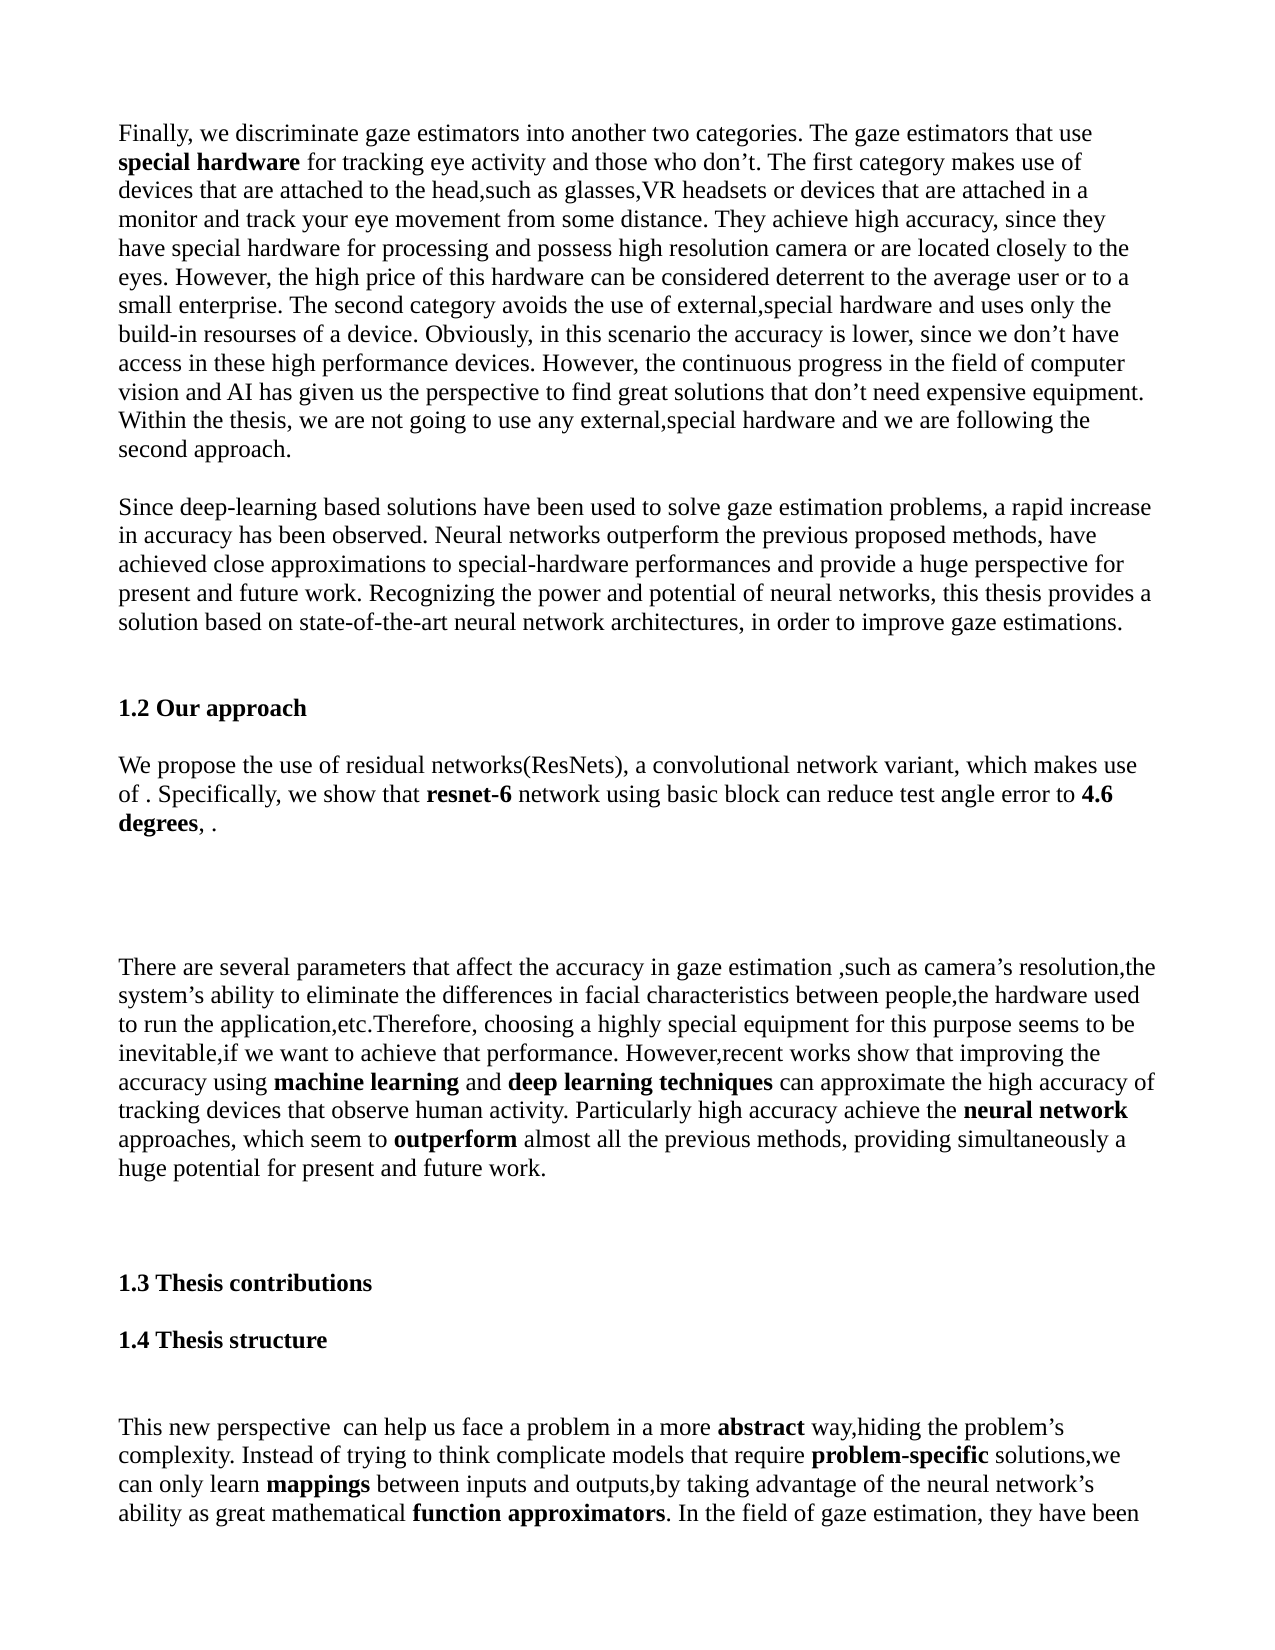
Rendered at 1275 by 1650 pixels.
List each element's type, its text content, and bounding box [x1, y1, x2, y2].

text 1.4 Thesis structure [118, 1326, 1157, 1354]
text 1.2 Our approach [118, 693, 1157, 722]
text We propose the use of residual networks(ResNets), a convolutional network variant, which makes use of . Specifically, we show that resnet-6 network using basic block can reduce test angle error to 4.6 degrees, . [118, 751, 1157, 837]
text This new perspective can help us face a problem in a more abstract way,hiding the problem’s complexity. Instead of trying to think complicate models that require problem-specific solutions,we can only learn mappings between inputs and outputs,by taking advantage of the neural network’s ability as great mathematical function approximators. In the field of gaze estimation, they have been [118, 1412, 1157, 1527]
text Since deep-learning based solutions have been used to solve gaze estimation problems, a rapid increase in accuracy has been observed. Neural networks outperform the previous proposed methods, have achieved close approximations to special-hardware performances and provide a huge perspective for present and future work. Recognizing the power and potential of neural networks, this thesis provides a solution based on state-of-the-art neural network architectures, in order to improve gaze estimations. [118, 492, 1157, 636]
text 1.3 Thesis contributions [118, 1268, 1157, 1297]
text There are several parameters that affect the accuracy in gaze estimation ,such as camera’s resolution,the system’s ability to eliminate the differences in facial characteristics between people,the hardware used to run the application,etc.Therefore, choosing a highly special equipment for this purpose seems to be inevitable,if we want to achieve that performance. However,recent works show that improving the accuracy using machine learning and deep learning techniques can approximate the high accuracy of tracking devices that observe human activity. Particularly high accuracy achieve the neural network approaches, which seem to outperform almost all the previous methods, providing simultaneously a huge potential for present and future work. [118, 952, 1157, 1182]
text Finally, we discriminate gaze estimators into another two categories. The gaze estimators that use special hardware for tracking eye activity and those who don’t. The first category makes use of devices that are attached to the head,such as glasses,VR headsets or devices that are attached in a monitor and track your eye movement from some distance. They achieve high accuracy, since they have special hardware for processing and possess high resolution camera or are located closely to the eyes. However, the high price of this hardware can be considered deterrent to the average user or to a small enterprise. The second category avoids the use of external,special hardware and uses only the build-in resourses of a device. Obviously, in this scenario the accuracy is lower, since we don’t have access in these high performance devices. However, the continuous progress in the field of computer vision and AI has given us the perspective to find great solutions that don’t need expensive equipment. Within the thesis, we are not going to use any external,special hardware and we are following the second approach. [118, 118, 1157, 463]
